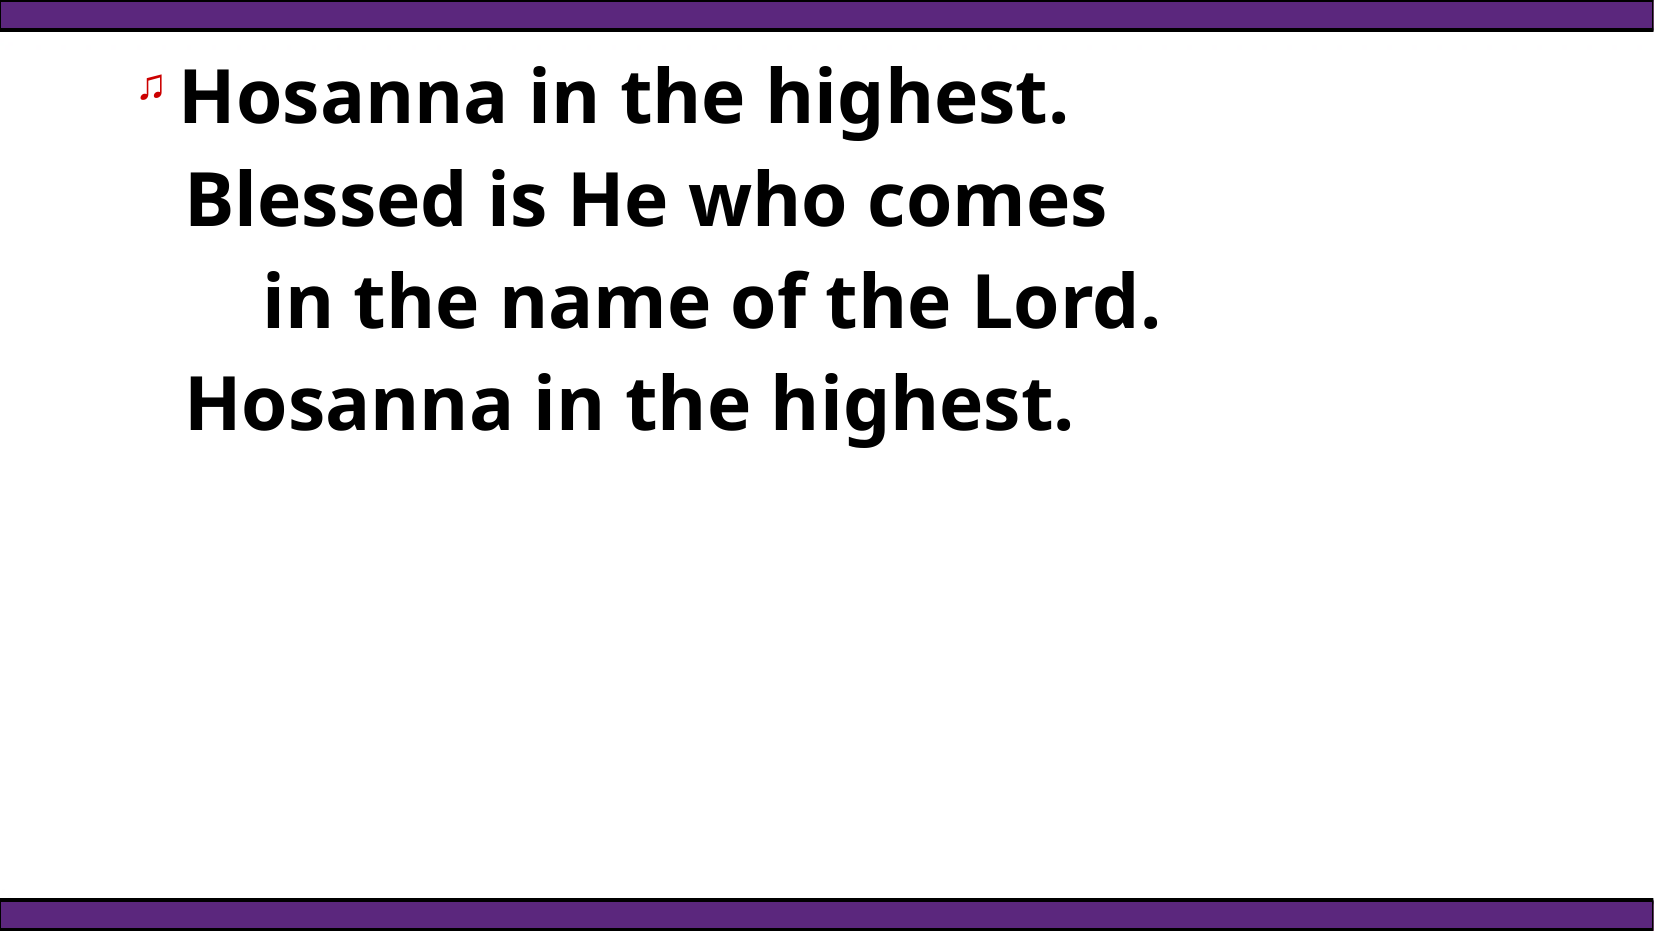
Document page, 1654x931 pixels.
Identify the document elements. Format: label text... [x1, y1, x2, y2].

text_box ♫ Hosanna in the highest. Blessed is He who comes in the name of the Lord. Hosanna in the highest. [52, 36, 1613, 451]
text_box [0, 900, 1654, 931]
text_box [0, 0, 1654, 31]
picture [0, 31, 1654, 900]
